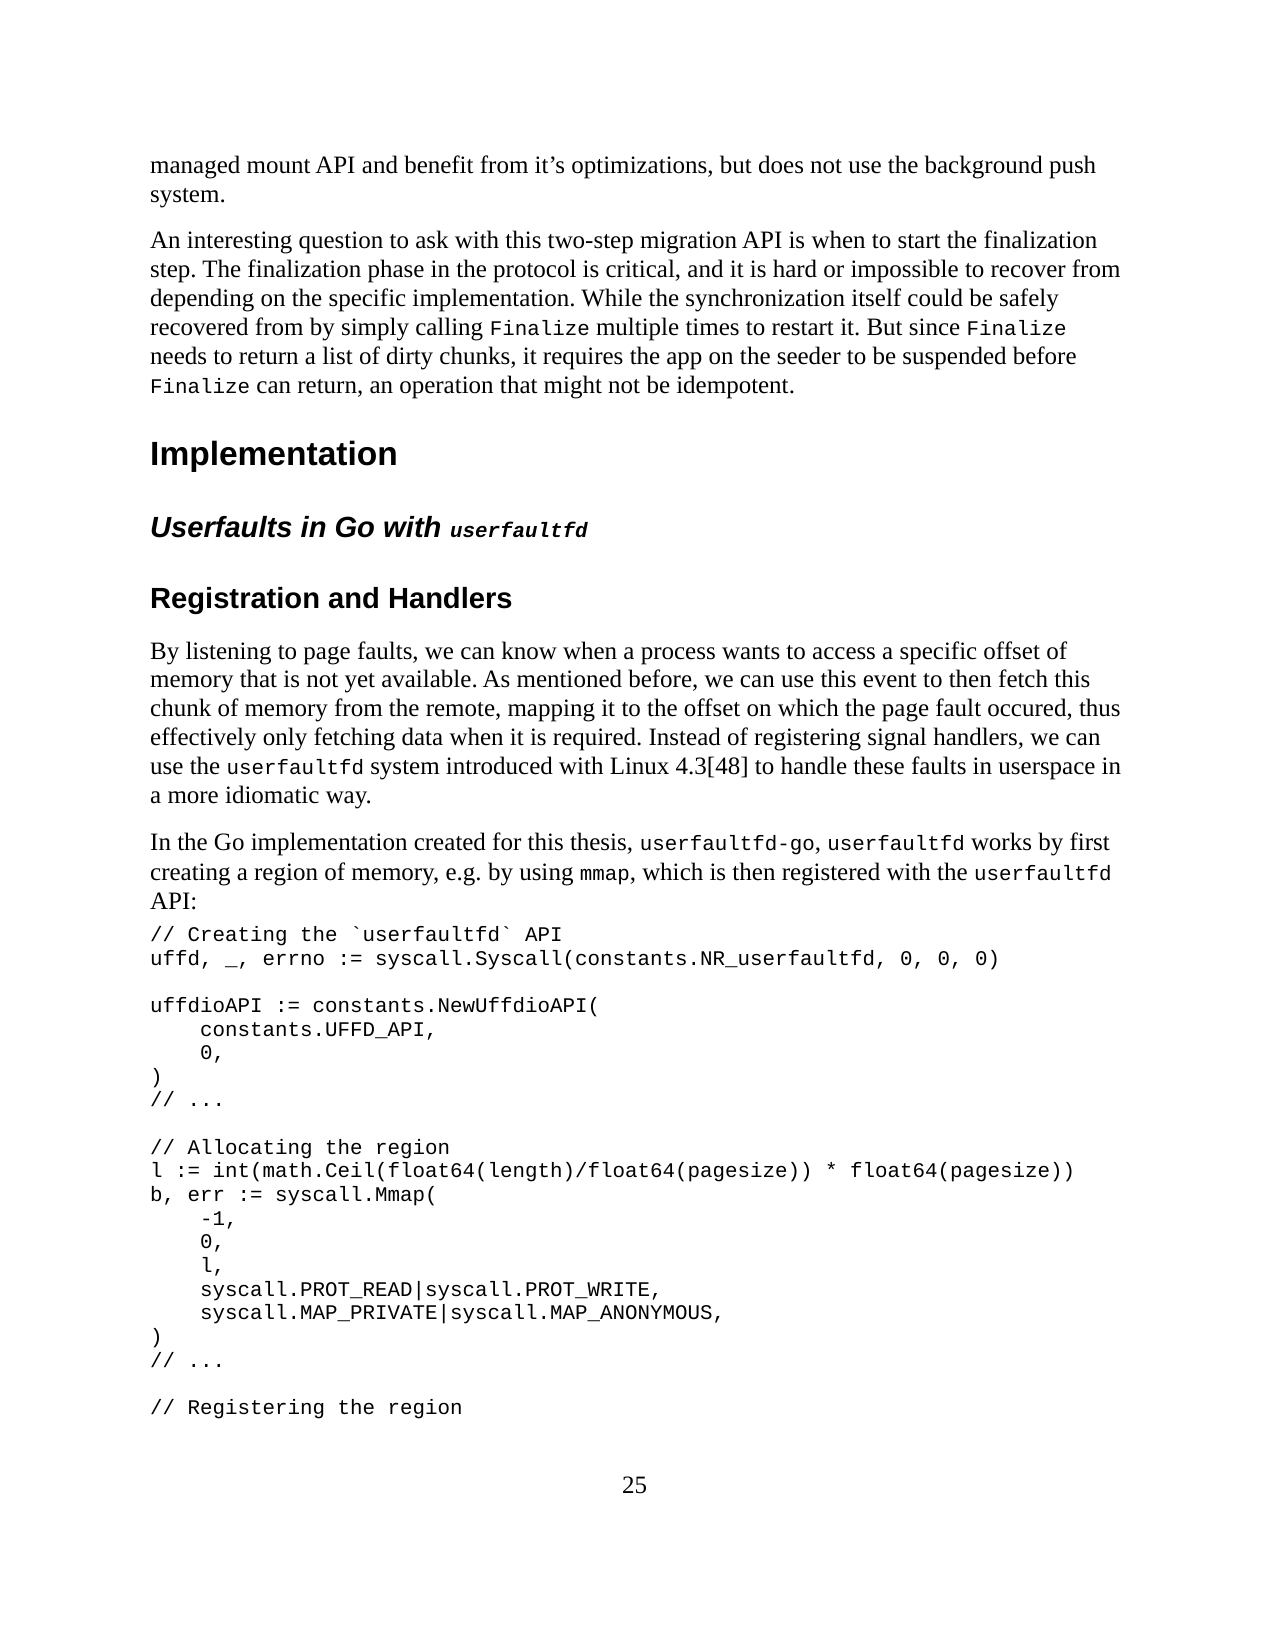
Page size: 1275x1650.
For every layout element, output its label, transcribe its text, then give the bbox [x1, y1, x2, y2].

text l := int(math.Ceil(float64(length)/float64(pagesize)) * float64(pagesize)) [150, 1160, 1125, 1184]
text 0, [150, 1231, 1125, 1255]
subtitle Implementation [150, 433, 1125, 472]
text ) [150, 1326, 1125, 1349]
text In the Go implementation created for this thesis, userfaultfd-go, userfaultfd works by first creating a region of memory, e.g. by using mmap, which is then registered with the userfaultfd API: [150, 827, 1125, 915]
text // Allocating the region [150, 1137, 1125, 1160]
text uffdioAPI := constants.NewUffdioAPI( [150, 995, 1125, 1018]
text managed mount API and benefit from it’s optimizations, but does not use the background push system. [150, 150, 1125, 207]
text By listening to page faults, we can know when a process wants to access a specific offset of memory that is not yet available. As mentioned before, we can use this event to then fetch this chunk of memory from the remote, mapping it to the offset on which the page fault occured, thus effectively only fetching data when it is required. Instead of registering signal handlers, we can use the userfaultfd system introduced with Linux 4.3[48] to handle these faults in userspace in a more idiomatic way. [150, 636, 1125, 809]
text // Registering the region [150, 1397, 1125, 1421]
text ) [150, 1066, 1125, 1089]
subtitle Registration and Handlers [150, 581, 1125, 614]
text // Creating the `userfaultfd` API [150, 924, 1125, 948]
text b, err := syscall.Mmap( [150, 1184, 1125, 1208]
text -1, [150, 1208, 1125, 1231]
subtitle Userfaults in Go with userfaultfd [150, 510, 1125, 543]
text uffd, _, errno := syscall.Syscall(constants.NR_userfaultfd, 0, 0, 0) [150, 948, 1125, 971]
text An interesting question to ask with this two-step migration API is when to start the finalization step. The finalization phase in the protocol is critical, and it is hard or impossible to recover from depending on the specific implementation. While the synchronization itself could be safely recovered from by simply calling Finalize multiple times to restart it. But since Finalize needs to return a list of dirty chunks, it requires the app on the seeder to be suspended before Finalize can return, an operation that might not be idempotent. [150, 225, 1125, 399]
text 0, [150, 1042, 1125, 1066]
text syscall.MAP_PRIVATE|syscall.MAP_ANONYMOUS, [150, 1302, 1125, 1326]
text // ... [150, 1349, 1125, 1373]
text syscall.PROT_READ|syscall.PROT_WRITE, [150, 1279, 1125, 1302]
text // ... [150, 1089, 1125, 1113]
text l, [150, 1255, 1125, 1279]
text constants.UFFD_API, [150, 1018, 1125, 1042]
